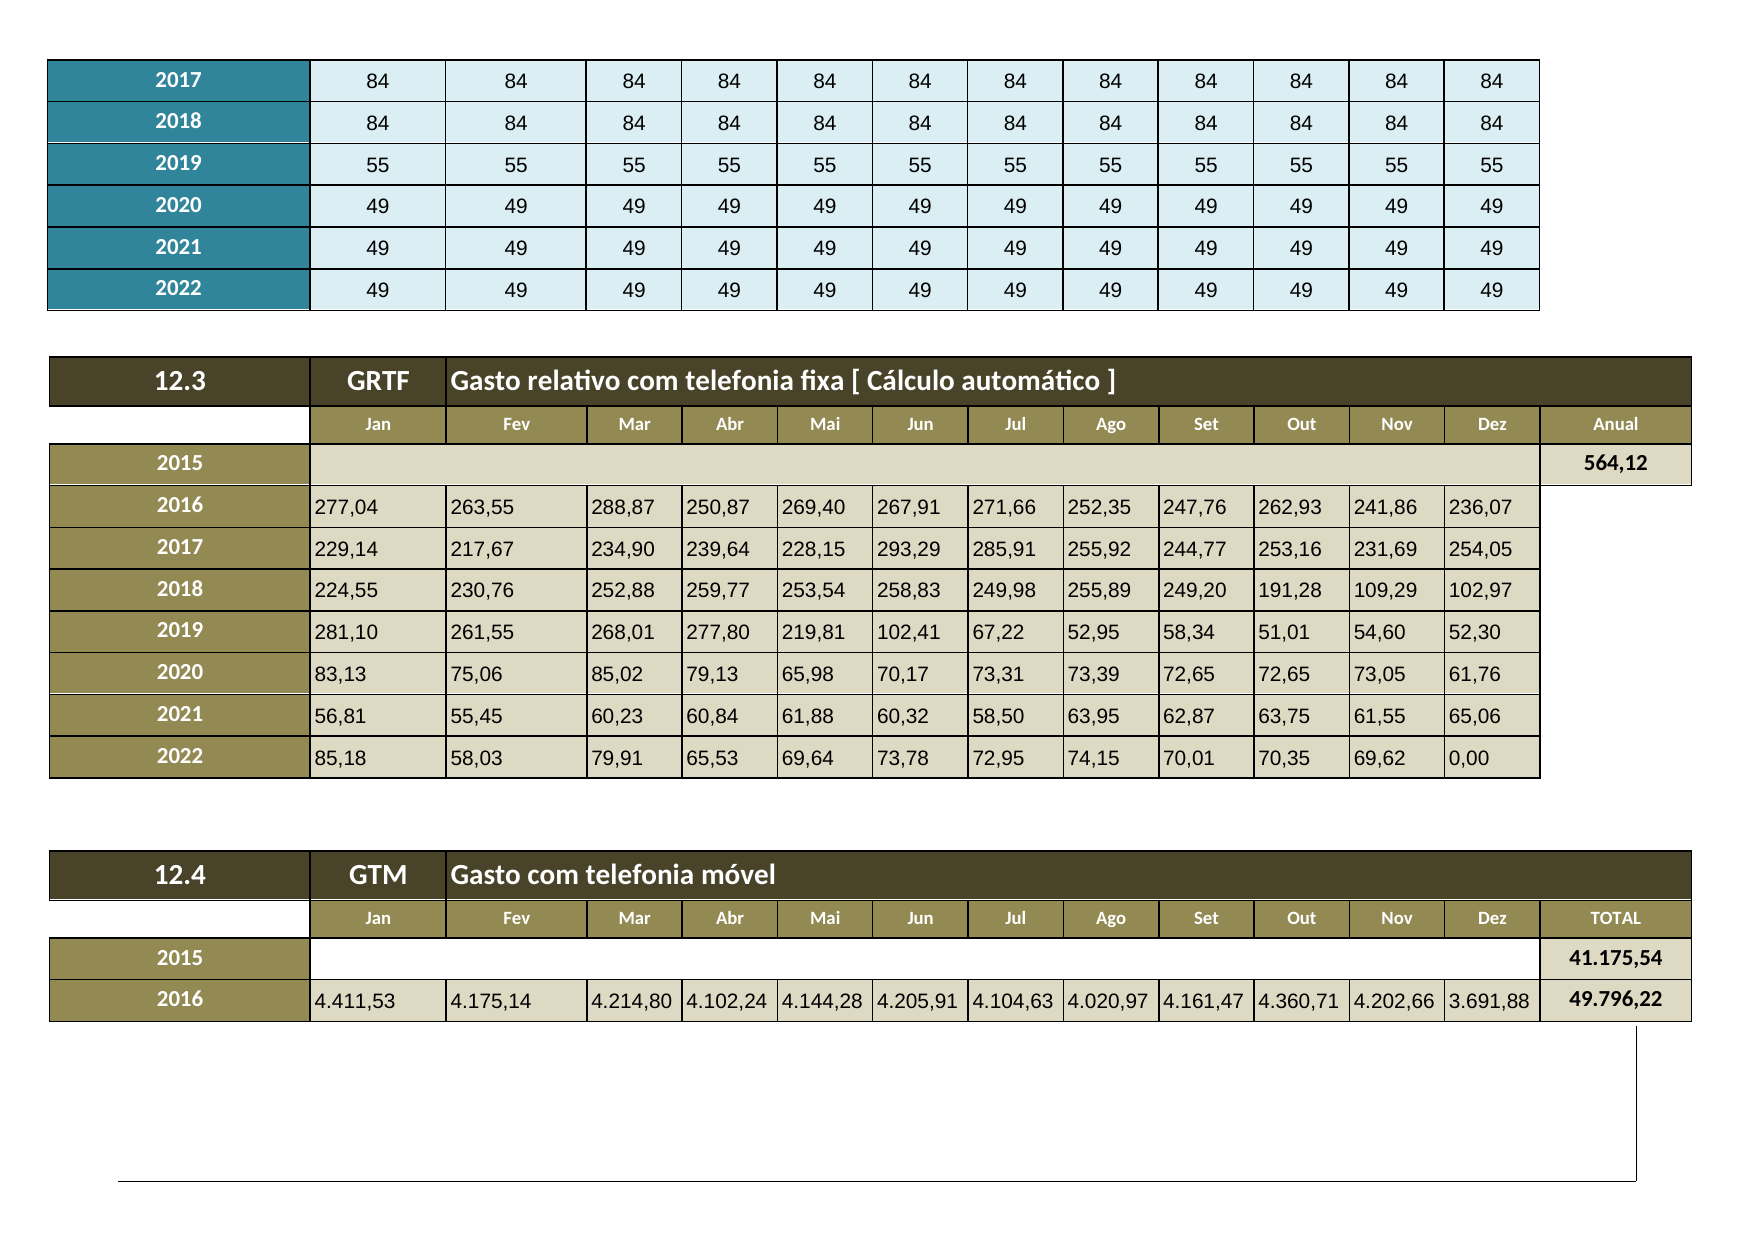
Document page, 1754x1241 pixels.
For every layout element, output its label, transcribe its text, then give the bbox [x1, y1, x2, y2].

table_cell 65,06 [1445, 695, 1539, 735]
table_cell [1540, 777, 1691, 814]
table_cell 79,13 [683, 653, 777, 693]
table_cell [587, 814, 682, 850]
table_cell 244,77 [1160, 528, 1253, 568]
table_cell 4.175,14 [447, 980, 586, 1021]
table_cell [1540, 226, 1689, 268]
table_cell 259,77 [683, 570, 777, 610]
table_cell [1063, 779, 1159, 814]
table_cell 49 [446, 186, 585, 226]
table_cell 241,86 [1350, 486, 1444, 526]
table_cell 49 [1350, 228, 1443, 268]
table_cell 49 [587, 270, 681, 309]
table_cell 84 [873, 61, 967, 101]
table_cell 84 [968, 102, 1062, 142]
table_cell 12.4 [50, 852, 309, 899]
table_cell Ago [1064, 901, 1158, 937]
table_cell 236,07 [1445, 486, 1539, 526]
table_cell 58,03 [447, 737, 586, 777]
table_cell 49 [1445, 186, 1539, 226]
table_cell [1541, 526, 1691, 568]
table_cell 49 [682, 186, 776, 226]
table_cell [778, 814, 873, 850]
table_cell Mar [588, 901, 681, 937]
table_cell Nov [1350, 901, 1444, 937]
table_cell 191,28 [1255, 570, 1349, 610]
table_cell 252,35 [1064, 486, 1158, 526]
table_cell 55 [311, 144, 445, 184]
table_cell 4.161,47 [1160, 980, 1253, 1021]
table_cell 84 [873, 102, 967, 142]
table_cell 73,78 [873, 737, 967, 777]
table_cell Anual [1541, 407, 1691, 443]
table_cell 63,95 [1064, 695, 1158, 735]
table_cell 263,55 [447, 486, 586, 526]
table_cell 49 [311, 270, 445, 309]
table_cell 69,64 [778, 737, 872, 777]
table_cell 74,15 [1064, 737, 1158, 777]
table_cell 79,91 [588, 737, 681, 777]
table_cell 3.691,88 [1445, 980, 1539, 1021]
table_cell 49 [1159, 228, 1253, 268]
table_cell 55 [1445, 144, 1539, 184]
table_cell 84 [587, 102, 681, 142]
table_cell [310, 779, 446, 814]
table_cell 49 [1064, 186, 1157, 226]
table_cell 219,81 [778, 612, 872, 652]
table_cell 49 [587, 228, 681, 268]
table_cell [1349, 779, 1444, 814]
table_cell [1445, 814, 1540, 850]
table_cell 65,98 [778, 653, 872, 693]
table_cell 277,80 [683, 612, 777, 652]
table_cell 85,18 [311, 737, 445, 777]
table_cell [968, 814, 1063, 850]
table_cell 70,35 [1255, 737, 1349, 777]
table_cell 84 [1064, 61, 1157, 101]
table_cell [311, 445, 1539, 484]
table_cell 75,06 [447, 653, 586, 693]
table_cell 56,81 [311, 695, 445, 735]
table_cell 55 [968, 144, 1062, 184]
table_cell 84 [778, 102, 872, 142]
table_cell 2020 [48, 186, 309, 226]
table_cell [1540, 268, 1689, 309]
table_cell 49 [1445, 270, 1539, 309]
table_cell 49 [446, 228, 585, 268]
table_cell 2019 [50, 612, 309, 652]
table_cell 2020 [50, 653, 309, 693]
table_cell 2017 [48, 61, 309, 101]
table_cell 2016 [50, 980, 309, 1021]
table_cell 268,01 [588, 612, 681, 652]
table_cell 63,75 [1255, 695, 1349, 735]
table_cell 61,55 [1350, 695, 1444, 735]
table_cell 84 [446, 102, 585, 142]
table_cell 49 [873, 228, 967, 268]
table_header GRTF [311, 358, 445, 405]
table_cell 58,34 [1160, 612, 1253, 652]
table_cell 249,20 [1160, 570, 1253, 610]
table_cell Abr [683, 901, 777, 937]
table_cell 288,87 [588, 486, 681, 526]
table_cell 2021 [50, 695, 309, 735]
table_cell [682, 814, 777, 850]
table_cell 41.175,54 [1541, 939, 1691, 979]
table_cell Mai [778, 407, 872, 443]
table_cell Set [1160, 901, 1253, 937]
table_cell 102,41 [873, 612, 967, 652]
table_cell 84 [446, 61, 585, 101]
table_cell 60,84 [683, 695, 777, 735]
table_cell 84 [1445, 102, 1539, 142]
table_cell Gasto com telefonia móvel [447, 852, 1691, 899]
table_cell 55 [587, 144, 681, 184]
table_cell 51,01 [1255, 612, 1349, 652]
table_cell 49 [1254, 186, 1348, 226]
table_cell 67,22 [969, 612, 1063, 652]
table_cell [1541, 610, 1691, 652]
table_cell Jun [873, 407, 967, 443]
table_cell [682, 779, 777, 814]
table_cell 281,10 [311, 612, 445, 652]
table_cell 55,45 [447, 695, 586, 735]
table_cell 84 [587, 61, 681, 101]
table_cell 2019 [48, 144, 309, 184]
table_cell 224,55 [311, 570, 445, 610]
table_cell [1541, 735, 1691, 777]
table_cell 49 [968, 228, 1062, 268]
table_cell 2017 [50, 528, 309, 568]
table_cell 4.144,28 [778, 980, 872, 1021]
table_cell 2015 [50, 445, 309, 484]
table_cell [1254, 779, 1349, 814]
table_cell Out [1255, 901, 1349, 937]
table_cell 55 [873, 144, 967, 184]
table_cell Ago [1064, 407, 1158, 443]
table_cell 4.411,53 [311, 980, 445, 1021]
table_cell 247,76 [1160, 486, 1253, 526]
table_cell [1540, 59, 1689, 101]
table_cell 84 [1350, 102, 1443, 142]
table_cell 65,53 [683, 737, 777, 777]
table_cell 70,01 [1160, 737, 1253, 777]
table_cell Jan [311, 901, 445, 937]
table_cell 49 [1064, 228, 1157, 268]
table_cell 72,95 [969, 737, 1063, 777]
table_cell [49, 407, 309, 443]
table_cell [873, 814, 968, 850]
table_cell 4.202,66 [1350, 980, 1444, 1021]
table_cell 84 [778, 61, 872, 101]
table_cell 49 [1159, 270, 1253, 309]
table_cell 84 [1159, 102, 1253, 142]
table_cell 55 [1064, 144, 1157, 184]
table_cell 250,87 [683, 486, 777, 526]
table_cell [1540, 143, 1689, 184]
table_cell 84 [682, 61, 776, 101]
table_cell 73,05 [1350, 653, 1444, 693]
table_cell 72,65 [1255, 653, 1349, 693]
table_cell TOTAL [1541, 901, 1691, 937]
table_cell [1540, 101, 1689, 142]
table_cell 49 [1350, 270, 1443, 309]
table_cell 49 [587, 186, 681, 226]
table_cell GTM [311, 852, 445, 899]
table_cell [1159, 814, 1254, 850]
table_cell 49 [446, 270, 585, 309]
table_cell [1541, 694, 1691, 735]
table_cell Mar [588, 407, 681, 443]
table_cell 49 [1064, 270, 1157, 309]
table_cell Abr [683, 407, 777, 443]
table_cell 55 [1350, 144, 1443, 184]
table_cell 72,65 [1160, 653, 1253, 693]
table_cell 2022 [48, 270, 309, 309]
table_cell 49 [311, 228, 445, 268]
table_cell 84 [1350, 61, 1443, 101]
table_cell Mai [778, 901, 872, 937]
table_cell [1540, 814, 1691, 850]
table_cell Fev [447, 407, 586, 443]
table_cell 4.102,24 [683, 980, 777, 1021]
table_cell Jan [311, 407, 445, 443]
table_cell 255,89 [1064, 570, 1158, 610]
table_cell [49, 814, 310, 850]
table_cell Nov [1350, 407, 1444, 443]
table_cell [1349, 814, 1444, 850]
table_header 12.3 [50, 358, 309, 405]
table_cell [1445, 779, 1540, 814]
table_cell 253,54 [778, 570, 872, 610]
table_cell [311, 939, 1539, 979]
table_cell 85,02 [588, 653, 681, 693]
table_cell [1541, 568, 1691, 610]
table_cell 217,67 [447, 528, 586, 568]
table_cell [446, 779, 587, 814]
table_cell 4.205,91 [873, 980, 967, 1021]
table_cell 55 [778, 144, 872, 184]
table_cell 49 [968, 270, 1062, 309]
table_cell 2018 [48, 102, 309, 142]
table_cell 564,12 [1541, 445, 1691, 484]
table_cell 84 [311, 102, 445, 142]
table_cell 239,64 [683, 528, 777, 568]
table_cell 61,88 [778, 695, 872, 735]
table_cell 49 [778, 270, 872, 309]
table_cell 55 [1254, 144, 1348, 184]
table_cell 84 [682, 102, 776, 142]
table_cell 2022 [50, 737, 309, 777]
table_cell Out [1255, 407, 1349, 443]
table_cell 229,14 [311, 528, 445, 568]
table_cell [310, 814, 446, 850]
table_cell 62,87 [1160, 695, 1253, 735]
table_cell 49 [1159, 186, 1253, 226]
table_cell 52,30 [1445, 612, 1539, 652]
table_cell 4.360,71 [1255, 980, 1349, 1021]
table_cell 277,04 [311, 486, 445, 526]
table_cell 293,29 [873, 528, 967, 568]
table_cell 4.020,97 [1064, 980, 1158, 1021]
table_cell 60,23 [588, 695, 681, 735]
table_cell 249,98 [969, 570, 1063, 610]
table_cell 49 [1350, 186, 1443, 226]
table_cell 73,31 [969, 653, 1063, 693]
table_cell 258,83 [873, 570, 967, 610]
table_cell Dez [1445, 407, 1539, 443]
table_cell [778, 779, 873, 814]
table_cell 234,90 [588, 528, 681, 568]
table_cell Jul [969, 901, 1063, 937]
table_header Gasto relativo com telefonia fixa [ Cálculo automático ] [447, 358, 1691, 405]
table_cell 2015 [50, 939, 309, 979]
table_cell 49 [778, 186, 872, 226]
table_cell 262,93 [1255, 486, 1349, 526]
table_cell 230,76 [447, 570, 586, 610]
table_cell [1540, 184, 1689, 226]
table_cell 2016 [50, 486, 309, 526]
table_cell 102,97 [1445, 570, 1539, 610]
table_cell [1254, 814, 1349, 850]
table_cell 253,16 [1255, 528, 1349, 568]
table_cell 60,32 [873, 695, 967, 735]
table_cell 261,55 [447, 612, 586, 652]
table_cell 4.104,63 [969, 980, 1063, 1021]
table_cell 49 [682, 270, 776, 309]
table_cell Jul [969, 407, 1063, 443]
table_cell 4.214,80 [588, 980, 681, 1021]
table_cell 109,29 [1350, 570, 1444, 610]
table_cell 49.796,22 [1541, 980, 1691, 1021]
table_cell 49 [1254, 270, 1348, 309]
table_cell 58,50 [969, 695, 1063, 735]
table_cell Fev [447, 901, 586, 937]
table_cell [49, 901, 309, 937]
table_cell [446, 814, 587, 850]
table_cell 55 [1159, 144, 1253, 184]
table_cell 267,91 [873, 486, 967, 526]
table_cell 228,15 [778, 528, 872, 568]
table_cell 84 [311, 61, 445, 101]
table_cell 83,13 [311, 653, 445, 693]
table_cell 49 [1254, 228, 1348, 268]
table_cell [1159, 779, 1254, 814]
table_cell 55 [446, 144, 585, 184]
table_cell 49 [873, 270, 967, 309]
table_cell 49 [778, 228, 872, 268]
table_cell 61,76 [1445, 653, 1539, 693]
table_cell [1063, 814, 1159, 850]
table_cell 271,66 [969, 486, 1063, 526]
table_cell 69,62 [1350, 737, 1444, 777]
table_cell [587, 779, 682, 814]
table_cell 49 [311, 186, 445, 226]
table_cell 49 [1445, 228, 1539, 268]
table_cell Set [1160, 407, 1253, 443]
table_cell 0,00 [1445, 737, 1539, 777]
table_cell 84 [1159, 61, 1253, 101]
table_cell 52,95 [1064, 612, 1158, 652]
table_cell [1541, 486, 1691, 526]
table_cell 49 [873, 186, 967, 226]
table_cell 231,69 [1350, 528, 1444, 568]
table_cell 285,91 [969, 528, 1063, 568]
table_cell 252,88 [588, 570, 681, 610]
table_cell 54,60 [1350, 612, 1444, 652]
table_cell 2021 [48, 228, 309, 268]
table_cell 254,05 [1445, 528, 1539, 568]
table_cell 73,39 [1064, 653, 1158, 693]
table_cell 49 [682, 228, 776, 268]
table_cell Dez [1445, 901, 1539, 937]
table_cell [1541, 652, 1691, 693]
table_cell 2018 [50, 570, 309, 610]
table_cell 255,92 [1064, 528, 1158, 568]
table_cell [49, 779, 310, 814]
table_cell 55 [682, 144, 776, 184]
table_cell 49 [968, 186, 1062, 226]
table_cell [968, 779, 1063, 814]
table_cell [873, 779, 968, 814]
table_cell 70,17 [873, 653, 967, 693]
table_cell 84 [1445, 61, 1539, 101]
table_cell 84 [968, 61, 1062, 101]
table_cell Jun [873, 901, 967, 937]
table_cell 84 [1064, 102, 1157, 142]
table_cell 269,40 [778, 486, 872, 526]
table_cell 84 [1254, 61, 1348, 101]
table_cell 84 [1254, 102, 1348, 142]
